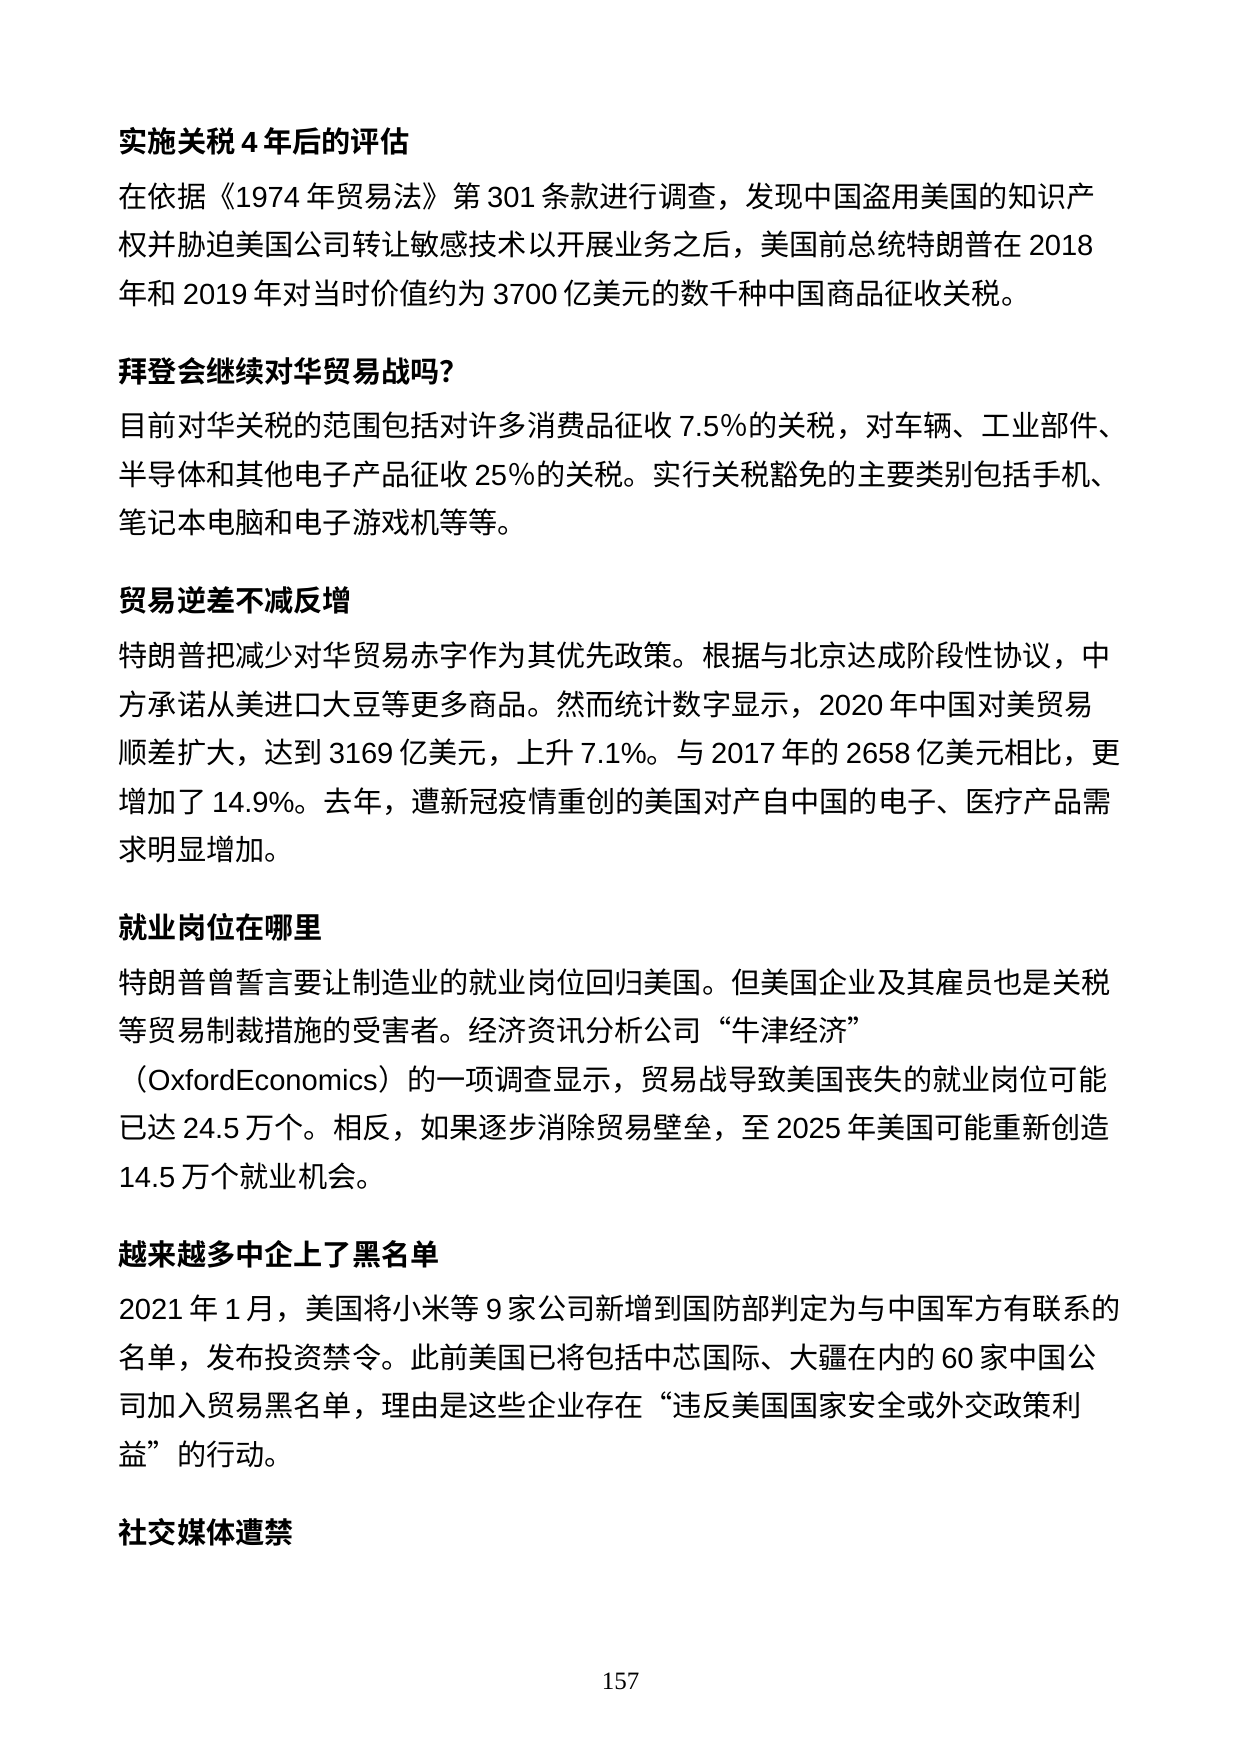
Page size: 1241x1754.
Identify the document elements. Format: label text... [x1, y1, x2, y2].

subtitle 拜登会继续对华贸易战吗？ [118, 348, 1122, 390]
text 特朗普曾誓言要让制造业的就业岗位回归美国。但美国企业及其雇员也是关税等贸易制裁措施的受害者。经济资讯分析公司“牛津经济”（OxfordEconomics）的一项调查显示，贸易战导致美国丧失的就业岗位可能已达24.5万个。相反，如果逐步消除贸易壁垒，至2025年美国可能重新创造14.5万个就业机会。 [118, 959, 1122, 1196]
subtitle 越来越多中企上了黑名单 [118, 1231, 1122, 1273]
subtitle 就业岗位在哪里 [118, 904, 1122, 947]
text 目前对华关税的范围包括对许多消费品征收7.5％的关税，对车辆、工业部件、半导体和其他电子产品征收25％的关税。实行关税豁免的主要类别包括手机、笔记本电脑和电子游戏机等等。 [118, 403, 1122, 542]
subtitle 实施关税4年后的评估 [118, 118, 1122, 161]
subtitle 社交媒体遭禁 [118, 1509, 1122, 1551]
text 2021年1月，美国将小米等9家公司新增到国防部判定为与中国军方有联系的名单，发布投资禁令。此前美国已将包括中芯国际、大疆在内的60家中国公司加入贸易黑名单，理由是这些企业存在“违反美国国家安全或外交政策利益”的行动。 [118, 1286, 1122, 1474]
text 在依据《1974年贸易法》第301条款进行调查，发现中国盗用美国的知识产权并胁迫美国公司转让敏感技术以开展业务之后，美国前总统特朗普在2018年和2019年对当时价值约为3700亿美元的数千种中国商品征收关税。 [118, 173, 1122, 313]
subtitle 贸易逆差不减反增 [118, 578, 1122, 620]
text 特朗普把减少对华贸易赤字作为其优先政策。根据与北京达成阶段性协议，中方承诺从美进口大豆等更多商品。然而统计数字显示，2020年中国对美贸易顺差扩大，达到3169亿美元，上升7.1%。与2017年的2658亿美元相比，更增加了14.9%。去年，遭新冠疫情重创的美国对产自中国的电子、医疗产品需求明显增加。 [118, 632, 1122, 869]
